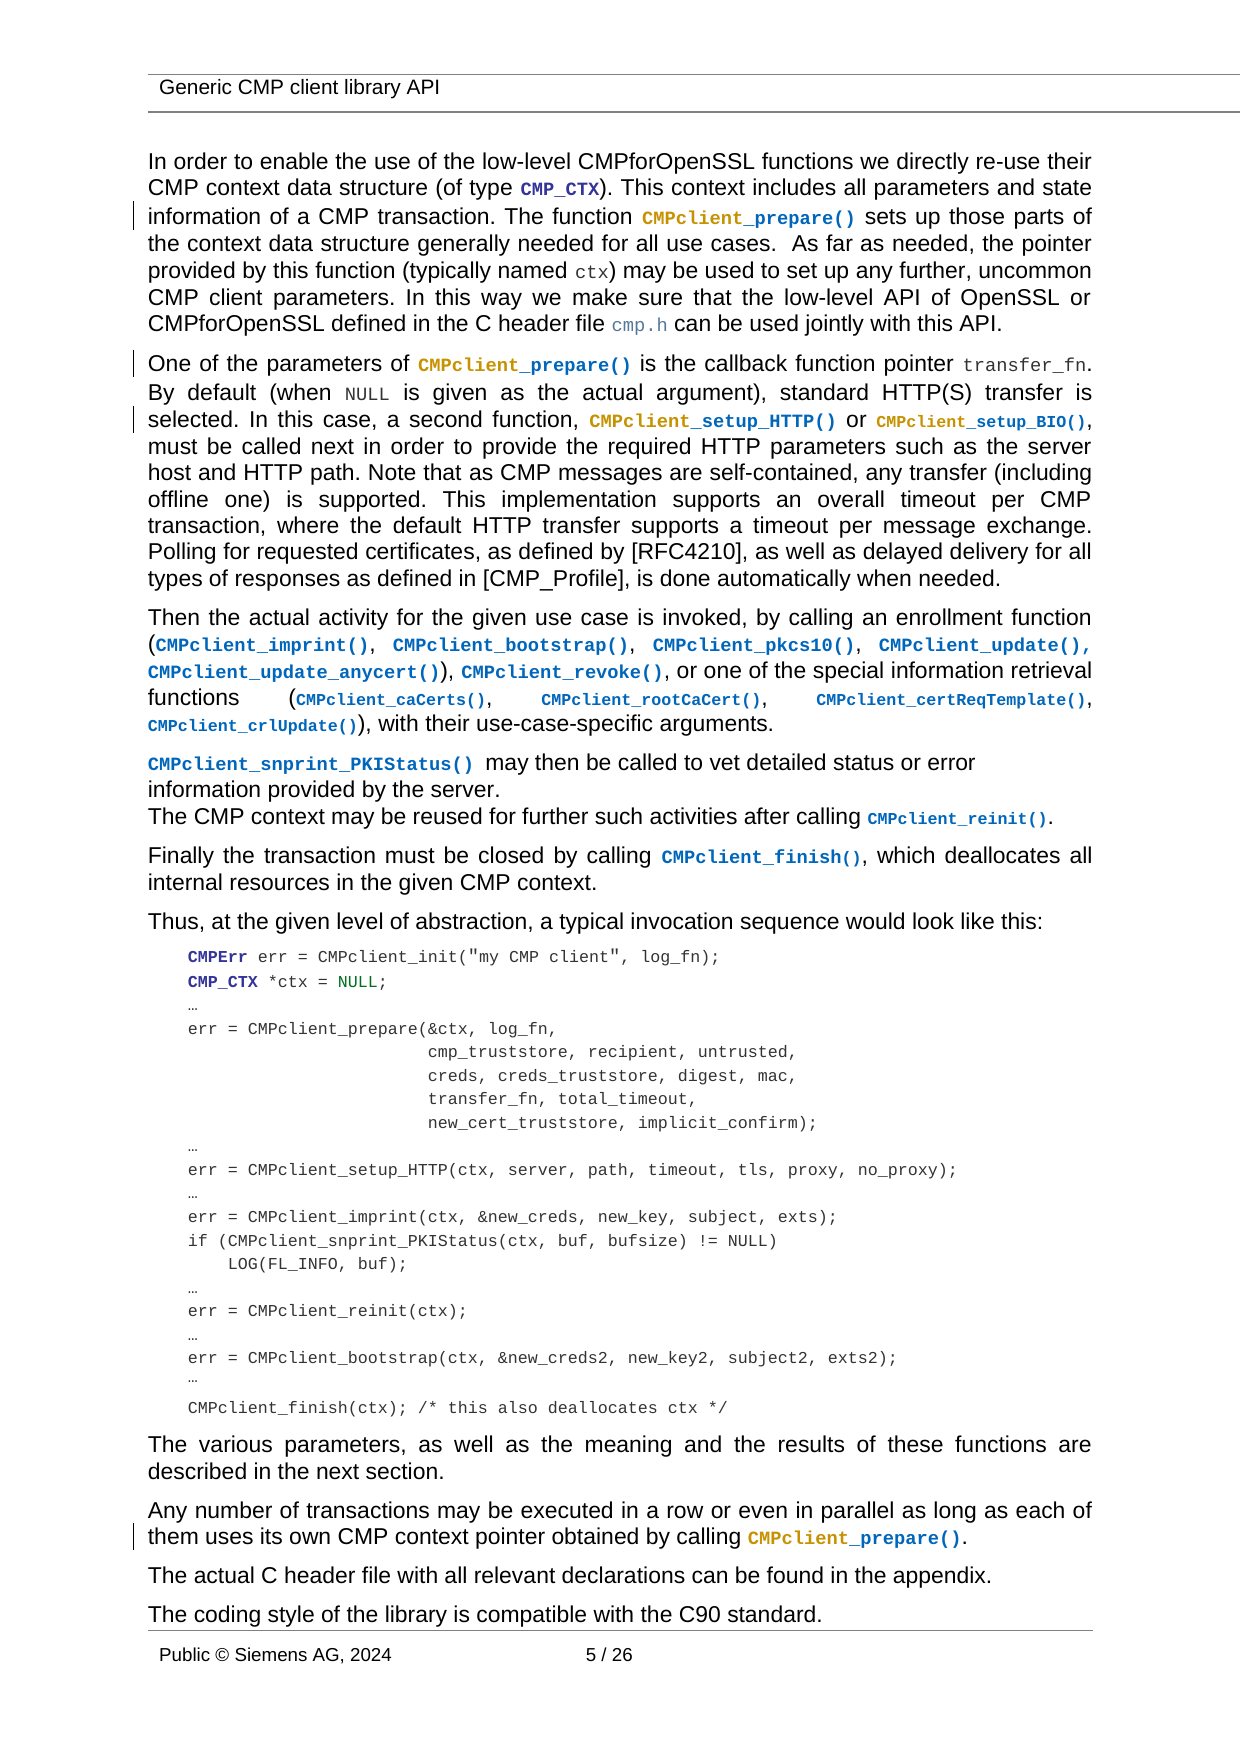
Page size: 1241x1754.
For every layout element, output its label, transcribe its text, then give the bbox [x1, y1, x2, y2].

text Then the actual activity for the given use case is invoked, by calling an enrollment function (CMPclient_imprint(), CMPclient_bootstrap(), CMPclient_pkcs10(), CMPclient_update(), CMPclient_update_anycert()), CMPclient_revoke(), or one of the special information retrieval functions (CMPclient_caCerts(), CMPclient_rootCaCert(), CMPclient_certReqTemplate(), CMPclient_crlUpdate()), with their use-case-specific arguments. [148, 603, 1092, 737]
text new_cert_truststore, implicit_confirm); [148, 1114, 1092, 1133]
text LOG(FL_INFO, buf); [148, 1256, 1092, 1274]
text In order to enable the use of the low-level CMPforOpenSSL functions we directly re-use their CMP context data structure (of type CMP_CTX). This context includes all parameters and state information of a CMP transaction. The function CMPclient_prepare() sets up those parts of the context data structure generally needed for all use cases. As far as needed, the pointer provided by this function (typically named ctx) may be used to set up any further, uncommon CMP client parameters. In this way we make sure that the low-level API of OpenSSL or CMPforOpenSSL defined in the C header file cmp.h can be used jointly with this API. [148, 148, 1092, 337]
text err = CMPclient_bootstrap(ctx, &new_creds2, new_key2, subject2, exts2); … [148, 1350, 1092, 1387]
text … [148, 1185, 1092, 1204]
text Any number of transactions may be executed in a row or even in parallel as long as each of them uses its own CMP context pointer obtained by calling CMPclient_prepare(). [148, 1497, 1092, 1550]
text The coding style of the library is compatible with the C90 standard. [148, 1601, 1092, 1628]
text CMPclient_snprint_PKIStatus() may then be called to vet detailed status or error information provided by the server. The CMP context may be reused for further such activities after calling CMPclient_reinit(). [148, 749, 1092, 829]
text CMPclient_finish(ctx); /* this also deallocates ctx */ [148, 1400, 1092, 1419]
text if (CMPclient_snprint_PKIStatus(ctx, buf, bufsize) != NULL) [148, 1232, 1092, 1251]
text err = CMPclient_setup_HTTP(ctx, server, path, timeout, tls, proxy, no_proxy); [148, 1161, 1092, 1180]
text … [148, 1279, 1092, 1298]
text creds, creds_truststore, digest, mac, [148, 1067, 1092, 1086]
text Thus, at the given level of abstraction, a typical invocation sequence would look like this: [148, 908, 1092, 934]
text … [148, 997, 1092, 1016]
text transfer_fn, total_timeout, [148, 1091, 1092, 1110]
text One of the parameters of CMPclient_prepare() is the callback function pointer transfer_fn. By default (when NULL is given as the actual argument), standard HTTP(S) transfer is selected. In this case, a second function, CMPclient_setup_HTTP() or CMPclient_setup_BIO(), must be called next in order to provide the required HTTP parameters such as the server host and HTTP path. Note that as CMP messages are self-contained, any transfer (including offline one) is supported. This implementation supports an overall timeout per CMP transaction, where the default HTTP transfer supports a timeout per message exchange. Polling for requested certificates, as defined by [RFC4210], as well as delayed delivery for all types of responses as defined in [CMP_Profile], is done automatically when needed. [148, 349, 1092, 591]
text The actual C header file with all relevant declarations can be found in the appendix. [148, 1562, 1092, 1589]
text err = CMPclient_prepare(&ctx, log_fn, [148, 1020, 1092, 1039]
text … [148, 1138, 1092, 1157]
text err = CMPclient_imprint(ctx, &new_creds, new_key, subject, exts); [148, 1208, 1092, 1227]
text The various parameters, as well as the meaning and the results of these functions are described in the next section. [148, 1431, 1092, 1484]
text err = CMPclient_reinit(ctx); [148, 1303, 1092, 1322]
text Finally the transaction must be closed by calling CMPclient_finish(), which deallocates all internal resources in the given CMP context. [148, 842, 1092, 895]
text CMPErr err = CMPclient_init("my CMP client", log_fn); [148, 947, 1092, 968]
text CMP_CTX *ctx = NULL; [148, 973, 1092, 992]
text cmp_truststore, recipient, untrusted, [148, 1044, 1092, 1063]
text … [148, 1326, 1092, 1345]
